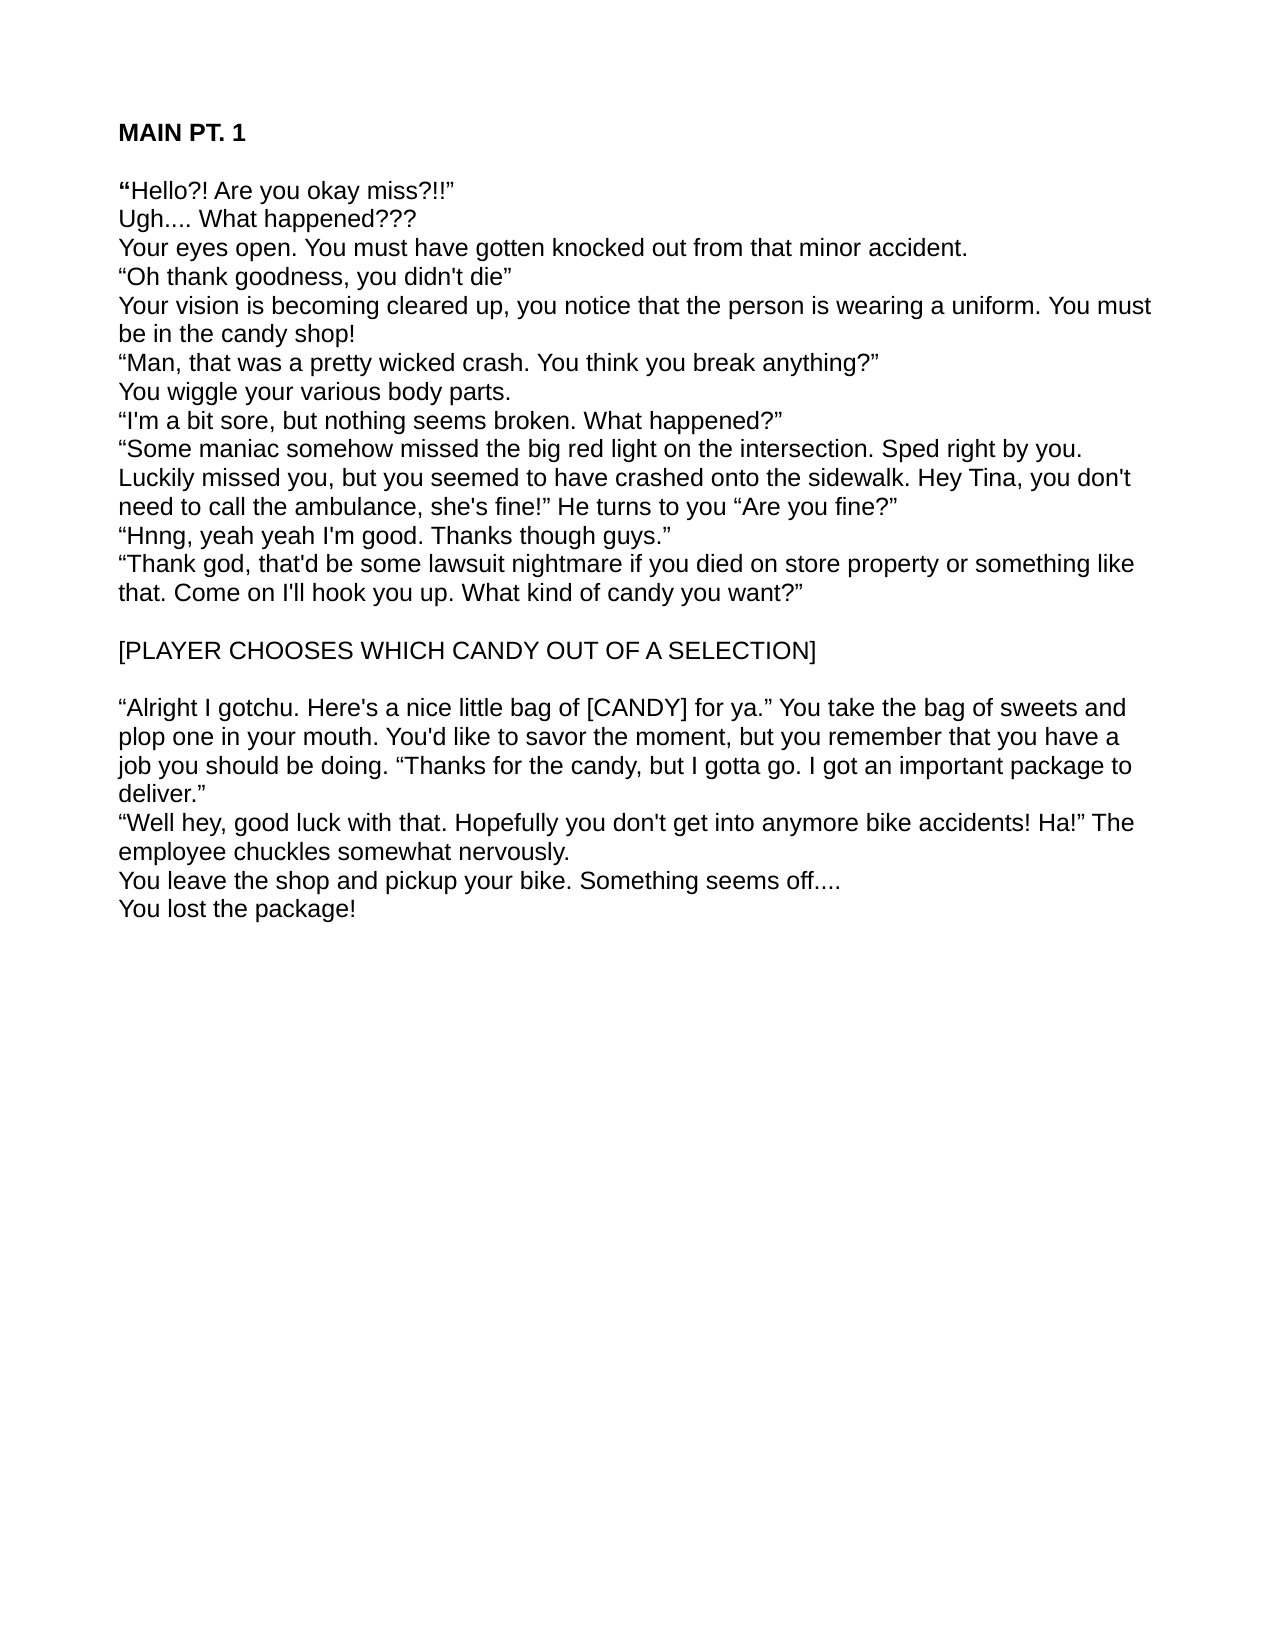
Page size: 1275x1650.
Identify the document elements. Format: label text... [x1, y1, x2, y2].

text “Hello?! Are you okay miss?!!” [118, 176, 1157, 204]
text “Alright I gotchu. Here's a nice little bag of [CANDY] for ya.” You take the bag of sweets and plop one in your mouth. You'd like to savor the moment, but you remember that you have a job you should be doing. “Thanks for the candy, but I gotta go. I got an important package to deliver.” [118, 693, 1157, 808]
text “Hnng, yeah yeah I'm good. Thanks though guys.” [118, 521, 1157, 549]
text “Well hey, good luck with that. Hopefully you don't get into anymore bike accidents! Ha!” The employee chuckles somewhat nervously. [118, 808, 1157, 866]
text Your vision is becoming cleared up, you notice that the person is wearing a uniform. You must be in the candy shop! [118, 291, 1157, 348]
text You leave the shop and pickup your bike. Something seems off.... [118, 866, 1157, 894]
text You wiggle your various body parts. [118, 377, 1157, 406]
text MAIN PT. 1 [118, 118, 1157, 147]
text “Some maniac somehow missed the big red light on the intersection. Sped right by you. Luckily missed you, but you seemed to have crashed onto the sidewalk. Hey Tina, you don't need to call the ambulance, she's fine!” He turns to you “Are you fine?” [118, 434, 1157, 521]
text Ugh.... What happened??? [118, 204, 1157, 233]
text “Thank god, that'd be some lawsuit nightmare if you died on store property or something like that. Come on I'll hook you up. What kind of candy you want?” [118, 549, 1157, 607]
text [PLAYER CHOOSES WHICH CANDY OUT OF A SELECTION] [118, 636, 1157, 664]
text “Oh thank goodness, you didn't die” [118, 262, 1157, 291]
text “Man, that was a pretty wicked crash. You think you break anything?” [118, 348, 1157, 377]
text You lost the package! [118, 894, 1157, 923]
text “I'm a bit sore, but nothing seems broken. What happened?” [118, 406, 1157, 434]
text Your eyes open. You must have gotten knocked out from that minor accident. [118, 233, 1157, 262]
